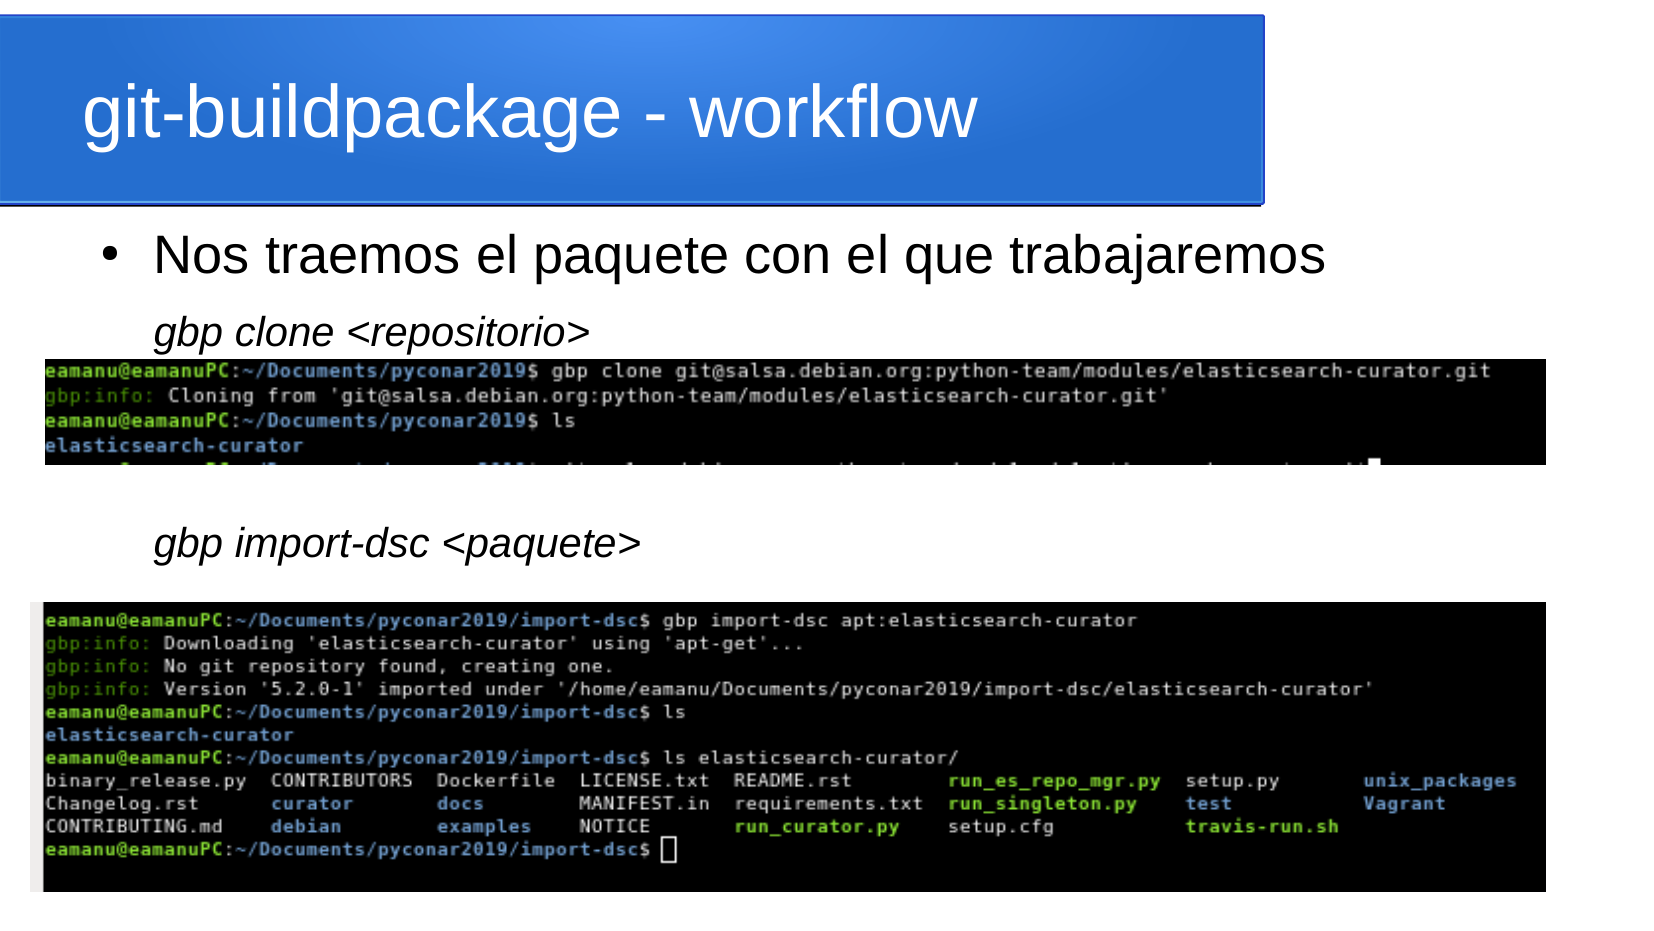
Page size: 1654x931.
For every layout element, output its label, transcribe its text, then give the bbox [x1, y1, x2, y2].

picture [30, 602, 1546, 892]
list Nos traemos el paquete con el que trabajaremos gbp clone <repositorio> gbp import-dsc <paquete> [82, 224, 1571, 764]
picture [45, 359, 1546, 466]
title git-buildpackage - workflow [82, 35, 1235, 189]
